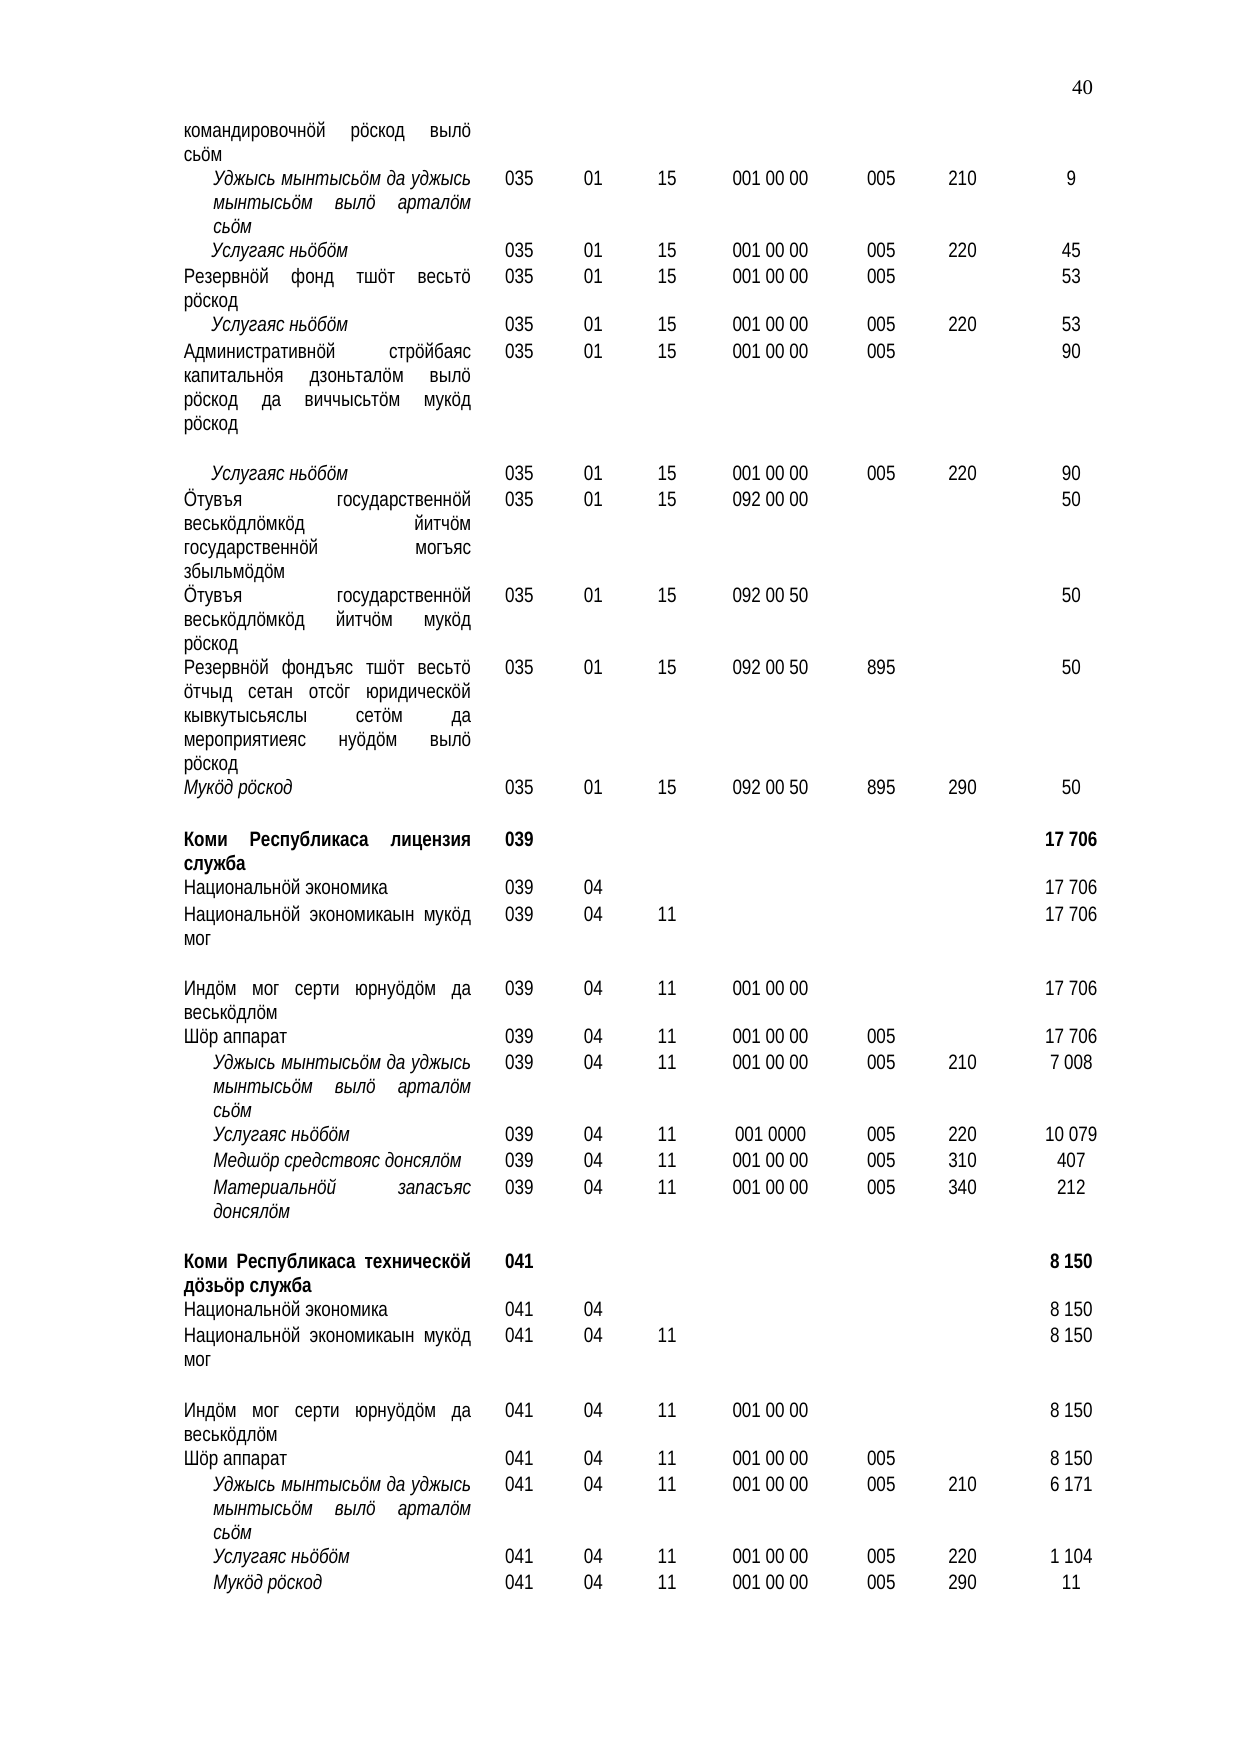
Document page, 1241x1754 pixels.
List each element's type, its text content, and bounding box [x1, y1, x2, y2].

table_cell [1143, 775, 1217, 801]
table_cell 005 [837, 1175, 925, 1223]
table_cell 04 [556, 1297, 630, 1323]
table_cell 005 [837, 1050, 925, 1122]
table_cell 04 [556, 1445, 630, 1472]
table_cell [925, 655, 999, 774]
table_cell 005 [837, 312, 925, 338]
table_cell 9 [999, 166, 1143, 238]
table_cell Коми Республикаса лицензия служба [172, 827, 482, 875]
table_cell 039 [482, 976, 556, 1024]
table_cell [172, 1371, 482, 1397]
table_cell 11 [999, 1570, 1143, 1596]
table_cell [1143, 1024, 1217, 1050]
table_cell Услугаяс ньöбöм [172, 312, 482, 338]
table_cell 220 [925, 1122, 999, 1148]
table_cell [172, 1223, 482, 1249]
table_cell 035 [482, 238, 556, 264]
table_cell [837, 875, 925, 902]
table_cell [925, 1445, 999, 1472]
table_cell [1143, 264, 1217, 312]
table_cell 11 [630, 1398, 704, 1445]
table_cell [482, 801, 556, 827]
table_cell 407 [999, 1148, 1143, 1175]
table_cell [556, 950, 630, 976]
table_cell [925, 801, 999, 827]
table_cell 04 [556, 1122, 630, 1148]
table_cell 039 [482, 1148, 556, 1175]
table_cell 04 [556, 1398, 630, 1445]
table_cell [925, 902, 999, 949]
table_cell 001 00 00 [704, 976, 837, 1024]
table_cell 01 [556, 583, 630, 655]
table_cell 220 [925, 461, 999, 487]
table_cell Национальнöй экономика [172, 875, 482, 902]
table_cell 001 00 00 [704, 312, 837, 338]
table_cell 005 [837, 264, 925, 312]
table_cell 220 [925, 312, 999, 338]
table_cell 90 [999, 461, 1143, 487]
table_cell [925, 118, 999, 166]
table_cell [556, 1249, 630, 1297]
table_cell 001 00 00 [704, 1445, 837, 1472]
table_cell 039 [482, 827, 556, 875]
table_cell [704, 118, 837, 166]
table_cell [925, 875, 999, 902]
table_cell 15 [630, 583, 704, 655]
table_cell Услугаяс ньöбöм [172, 1122, 482, 1148]
table_cell 092 00 50 [704, 655, 837, 774]
table_cell 001 00 00 [704, 264, 837, 312]
table_cell 10 079 [999, 1122, 1143, 1148]
table_cell 005 [837, 1544, 925, 1570]
table_cell 50 [999, 487, 1143, 583]
table_cell 15 [630, 487, 704, 583]
table_cell 17 706 [999, 1024, 1143, 1050]
table_cell [630, 801, 704, 827]
table_cell 04 [556, 1323, 630, 1371]
table_cell 212 [999, 1175, 1143, 1223]
table_cell Национальнöй экономика [172, 1297, 482, 1323]
table_cell 895 [837, 775, 925, 801]
table_cell 15 [630, 461, 704, 487]
table_cell 8 150 [999, 1323, 1143, 1371]
table_cell [172, 434, 482, 461]
table_cell 17 706 [999, 875, 1143, 902]
table_cell 005 [837, 1122, 925, 1148]
table_cell 340 [925, 1175, 999, 1223]
table_cell [925, 1249, 999, 1297]
table_cell 001 00 00 [704, 1175, 837, 1223]
table_cell 005 [837, 1148, 925, 1175]
table_cell [925, 1223, 999, 1249]
table_cell [1143, 1297, 1217, 1323]
table_cell 092 00 50 [704, 775, 837, 801]
table_cell [925, 339, 999, 434]
table_cell 290 [925, 775, 999, 801]
table_cell [925, 1297, 999, 1323]
table_cell [482, 118, 556, 166]
table_cell [482, 1223, 556, 1249]
table_cell [837, 902, 925, 949]
table_cell [837, 1398, 925, 1445]
table_cell 15 [630, 655, 704, 774]
table_cell [925, 950, 999, 976]
table_cell [837, 976, 925, 1024]
table_cell [630, 950, 704, 976]
table_cell [925, 487, 999, 583]
table_cell 45 [999, 238, 1143, 264]
table_cell Медшöр средствояс донсялöм [172, 1148, 482, 1175]
table_cell 1 104 [999, 1544, 1143, 1570]
table_cell 15 [630, 166, 704, 238]
table_cell 11 [630, 1472, 704, 1544]
table_cell Öтувъя государственнöй веськöдлöм­кöд йитчöм мукöд рöскод [172, 583, 482, 655]
table_cell 8 150 [999, 1249, 1143, 1297]
table_cell [1143, 1122, 1217, 1148]
table_cell [925, 1398, 999, 1445]
table_cell [837, 950, 925, 976]
table_cell [837, 1249, 925, 1297]
table_cell [1143, 1249, 1217, 1297]
table_cell 005 [837, 1024, 925, 1050]
table_cell [704, 875, 837, 902]
table_cell 039 [482, 1050, 556, 1122]
table_cell Öтувъя государственнöй веськöдлöм­кöд йитчöм государственнöй могъяс збыльмöдöм [172, 487, 482, 583]
table_cell 04 [556, 1472, 630, 1544]
table_cell 005 [837, 339, 925, 434]
table_cell [482, 1371, 556, 1397]
table_cell [837, 583, 925, 655]
table_cell [704, 1223, 837, 1249]
table_cell 001 00 00 [704, 1472, 837, 1544]
table_cell 50 [999, 583, 1143, 655]
table_cell 001 00 00 [704, 166, 837, 238]
table_cell 11 [630, 1570, 704, 1596]
table_cell [837, 118, 925, 166]
table_cell [999, 801, 1143, 827]
table_cell [1143, 801, 1217, 827]
table_cell командировочнöй рöскод вылö сьöм [172, 118, 482, 166]
table_cell 005 [837, 1570, 925, 1596]
table_cell 035 [482, 487, 556, 583]
table_cell 035 [482, 312, 556, 338]
table_cell 11 [630, 1122, 704, 1148]
table_cell Уджысь мынтысьöм да уджысь мынтысьöм вылö арталöм сьöм [172, 1050, 482, 1122]
table_cell [999, 950, 1143, 976]
table_cell 001 00 00 [704, 339, 837, 434]
table_cell [704, 1249, 837, 1297]
table_cell [704, 1297, 837, 1323]
table_cell 53 [999, 312, 1143, 338]
table_cell [1143, 1050, 1217, 1122]
table_cell [1143, 1445, 1217, 1472]
table_cell [630, 1297, 704, 1323]
table_cell 001 00 00 [704, 1398, 837, 1445]
table_cell Национальнöй экономикаын мукöд мог [172, 902, 482, 949]
table_cell [1143, 166, 1217, 238]
table_cell Мукöд рöскод [172, 775, 482, 801]
table_cell [1143, 1544, 1217, 1570]
table_cell [1143, 1223, 1217, 1249]
table_cell [556, 118, 630, 166]
table_cell [1143, 339, 1217, 434]
table_cell 04 [556, 976, 630, 1024]
table_cell 035 [482, 655, 556, 774]
table_cell [837, 827, 925, 875]
table_cell 035 [482, 461, 556, 487]
table_cell 035 [482, 775, 556, 801]
table_cell [925, 583, 999, 655]
table_cell [1143, 118, 1217, 166]
table_cell 11 [630, 1175, 704, 1223]
table_cell 035 [482, 166, 556, 238]
table_cell [925, 976, 999, 1024]
table_cell [630, 1371, 704, 1397]
table_cell 53 [999, 264, 1143, 312]
table_cell [704, 827, 837, 875]
table_cell 01 [556, 166, 630, 238]
table_cell 039 [482, 1122, 556, 1148]
table_cell [630, 875, 704, 902]
table_cell 035 [482, 583, 556, 655]
table_cell 210 [925, 1472, 999, 1544]
table_cell [704, 950, 837, 976]
table_cell Шöр аппарат [172, 1445, 482, 1472]
table_cell [556, 827, 630, 875]
table_cell 01 [556, 238, 630, 264]
table_cell 04 [556, 1570, 630, 1596]
table_cell 50 [999, 775, 1143, 801]
table_cell Шöр аппарат [172, 1024, 482, 1050]
table_cell 17 706 [999, 976, 1143, 1024]
table_cell 15 [630, 775, 704, 801]
table_cell [925, 827, 999, 875]
table_cell [837, 487, 925, 583]
table_cell Услугаяс ньöбöм [172, 461, 482, 487]
table_cell 041 [482, 1445, 556, 1472]
table_cell 11 [630, 1544, 704, 1570]
table_cell 039 [482, 1175, 556, 1223]
table_cell 001 00 00 [704, 1544, 837, 1570]
table_cell 90 [999, 339, 1143, 434]
table_cell [1143, 434, 1217, 461]
table_cell 04 [556, 1050, 630, 1122]
table_cell 310 [925, 1148, 999, 1175]
table_cell 8 150 [999, 1398, 1143, 1445]
table_cell 005 [837, 238, 925, 264]
table_cell [1143, 238, 1217, 264]
table_cell 041 [482, 1323, 556, 1371]
table_cell [556, 801, 630, 827]
table_cell [925, 1371, 999, 1397]
table_cell 005 [837, 461, 925, 487]
table_cell 01 [556, 655, 630, 774]
table_cell 220 [925, 1544, 999, 1570]
table_cell 04 [556, 875, 630, 902]
table_cell 15 [630, 238, 704, 264]
table_cell [630, 118, 704, 166]
table_cell 17 706 [999, 902, 1143, 949]
table_cell 15 [630, 264, 704, 312]
table_cell 041 [482, 1297, 556, 1323]
table_cell [1143, 950, 1217, 976]
table_cell [556, 1371, 630, 1397]
table_cell 50 [999, 655, 1143, 774]
table_cell [1143, 487, 1217, 583]
table_cell 041 [482, 1570, 556, 1596]
table_cell 8 150 [999, 1445, 1143, 1472]
table_cell 005 [837, 1445, 925, 1472]
table_cell 895 [837, 655, 925, 774]
table_cell 210 [925, 1050, 999, 1122]
table_cell [1143, 461, 1217, 487]
table_cell Резервнöй фондъяс тшöт весьтö öтчыд сетан отсöг юридическöй кывкутысьяслы сетöм да мероприятиеяс нуöдöм вылö рöскод [172, 655, 482, 774]
table_cell [1143, 976, 1217, 1024]
table_cell 001 0000 [704, 1122, 837, 1148]
table_cell 04 [556, 1544, 630, 1570]
table_cell [1143, 1148, 1217, 1175]
table_cell Коми Республикаса техническöй дöзьöр служба [172, 1249, 482, 1297]
table_cell [1143, 1398, 1217, 1445]
table_cell [556, 1223, 630, 1249]
table_cell 039 [482, 875, 556, 902]
table_cell Услугаяс ньöбöм [172, 1544, 482, 1570]
table_cell [925, 1323, 999, 1371]
table_cell [1143, 1570, 1217, 1596]
table_cell 092 00 00 [704, 487, 837, 583]
table_cell [925, 264, 999, 312]
table_cell 001 00 00 [704, 238, 837, 264]
table_cell 7 008 [999, 1050, 1143, 1122]
table_cell [630, 1249, 704, 1297]
table_cell 11 [630, 902, 704, 949]
table_cell 041 [482, 1544, 556, 1570]
table_cell 11 [630, 1445, 704, 1472]
table_cell [1143, 827, 1217, 875]
table_cell [704, 1371, 837, 1397]
table_cell Административнöй стрöйбаяс капитальнöя дзоньталöм вылö рöскод да виччысьтöм мукöд рöскод [172, 339, 482, 434]
table_cell 041 [482, 1398, 556, 1445]
table_cell 11 [630, 1024, 704, 1050]
table_cell 005 [837, 166, 925, 238]
table_cell 041 [482, 1249, 556, 1297]
table_cell 11 [630, 976, 704, 1024]
table_cell [482, 950, 556, 976]
table_cell [704, 902, 837, 949]
table_cell [837, 801, 925, 827]
table_cell [630, 827, 704, 875]
table_cell [837, 1223, 925, 1249]
table_cell 15 [630, 339, 704, 434]
table_cell [999, 1223, 1143, 1249]
table_cell 04 [556, 902, 630, 949]
table_cell [837, 1323, 925, 1371]
table_cell [1143, 1371, 1217, 1397]
table_cell [999, 434, 1143, 461]
table_cell 041 [482, 1472, 556, 1544]
table_cell [1143, 1323, 1217, 1371]
table_cell 001 00 00 [704, 1050, 837, 1122]
table_cell [172, 801, 482, 827]
table_cell [704, 801, 837, 827]
table_cell Уджысь мынтысьöм да уджысь мынтысьöм вылö арталöм сьöм [172, 1472, 482, 1544]
table_cell 11 [630, 1148, 704, 1175]
table_cell [630, 1223, 704, 1249]
table_cell [556, 434, 630, 461]
table_cell 01 [556, 461, 630, 487]
table_cell Услугаяс ньöбöм [172, 238, 482, 264]
table_cell 039 [482, 1024, 556, 1050]
table_cell 01 [556, 487, 630, 583]
table_cell [837, 434, 925, 461]
table_cell 04 [556, 1148, 630, 1175]
table_cell 039 [482, 902, 556, 949]
table_cell [1143, 583, 1217, 655]
table_cell 04 [556, 1024, 630, 1050]
table_cell [925, 1024, 999, 1050]
table_cell 001 00 00 [704, 1024, 837, 1050]
table_cell 001 00 00 [704, 1148, 837, 1175]
table_cell [482, 434, 556, 461]
table_cell [704, 1323, 837, 1371]
table_cell 01 [556, 264, 630, 312]
table_cell 6 171 [999, 1472, 1143, 1544]
table_cell [1143, 1175, 1217, 1223]
table_cell [704, 434, 837, 461]
table_cell 17 706 [999, 827, 1143, 875]
table_cell Индöм мог серти юрнуöдöм да веськöдлöм [172, 1398, 482, 1445]
table_cell 01 [556, 339, 630, 434]
table_cell [630, 434, 704, 461]
table_cell Материальнöй запасъяс донсялöм [172, 1175, 482, 1223]
table_cell 092 00 50 [704, 583, 837, 655]
table_cell [925, 434, 999, 461]
table_cell 11 [630, 1050, 704, 1122]
table_cell Резервнöй фонд тшöт весьтö рöскод [172, 264, 482, 312]
table_cell Индöм мог серти юрнуöдöм да веськöдлöм [172, 976, 482, 1024]
table_cell 11 [630, 1323, 704, 1371]
table_cell 001 00 00 [704, 1570, 837, 1596]
table_cell [1143, 1472, 1217, 1544]
table_cell 035 [482, 264, 556, 312]
table_cell 005 [837, 1472, 925, 1544]
table_cell 220 [925, 238, 999, 264]
table_cell [999, 118, 1143, 166]
table_cell [1143, 902, 1217, 949]
table_cell Уджысь мынтысьöм да уджысь мынтысьöм вылö арталöм сьöм [172, 166, 482, 238]
table_cell [1143, 875, 1217, 902]
table_cell 01 [556, 312, 630, 338]
table_cell [999, 1371, 1143, 1397]
table_cell [837, 1371, 925, 1397]
table_cell Мукöд рöскод [172, 1570, 482, 1596]
table_cell 001 00 00 [704, 461, 837, 487]
table_cell [1143, 312, 1217, 338]
table_cell 01 [556, 775, 630, 801]
table_cell Национальнöй экономикаын мукöд мог [172, 1323, 482, 1371]
table_cell [837, 1297, 925, 1323]
table_cell 8 150 [999, 1297, 1143, 1323]
table_cell 15 [630, 312, 704, 338]
table_cell [172, 950, 482, 976]
table_cell [1143, 655, 1217, 774]
table_cell 290 [925, 1570, 999, 1596]
table_cell 04 [556, 1175, 630, 1223]
table_cell 035 [482, 339, 556, 434]
table_cell 210 [925, 166, 999, 238]
